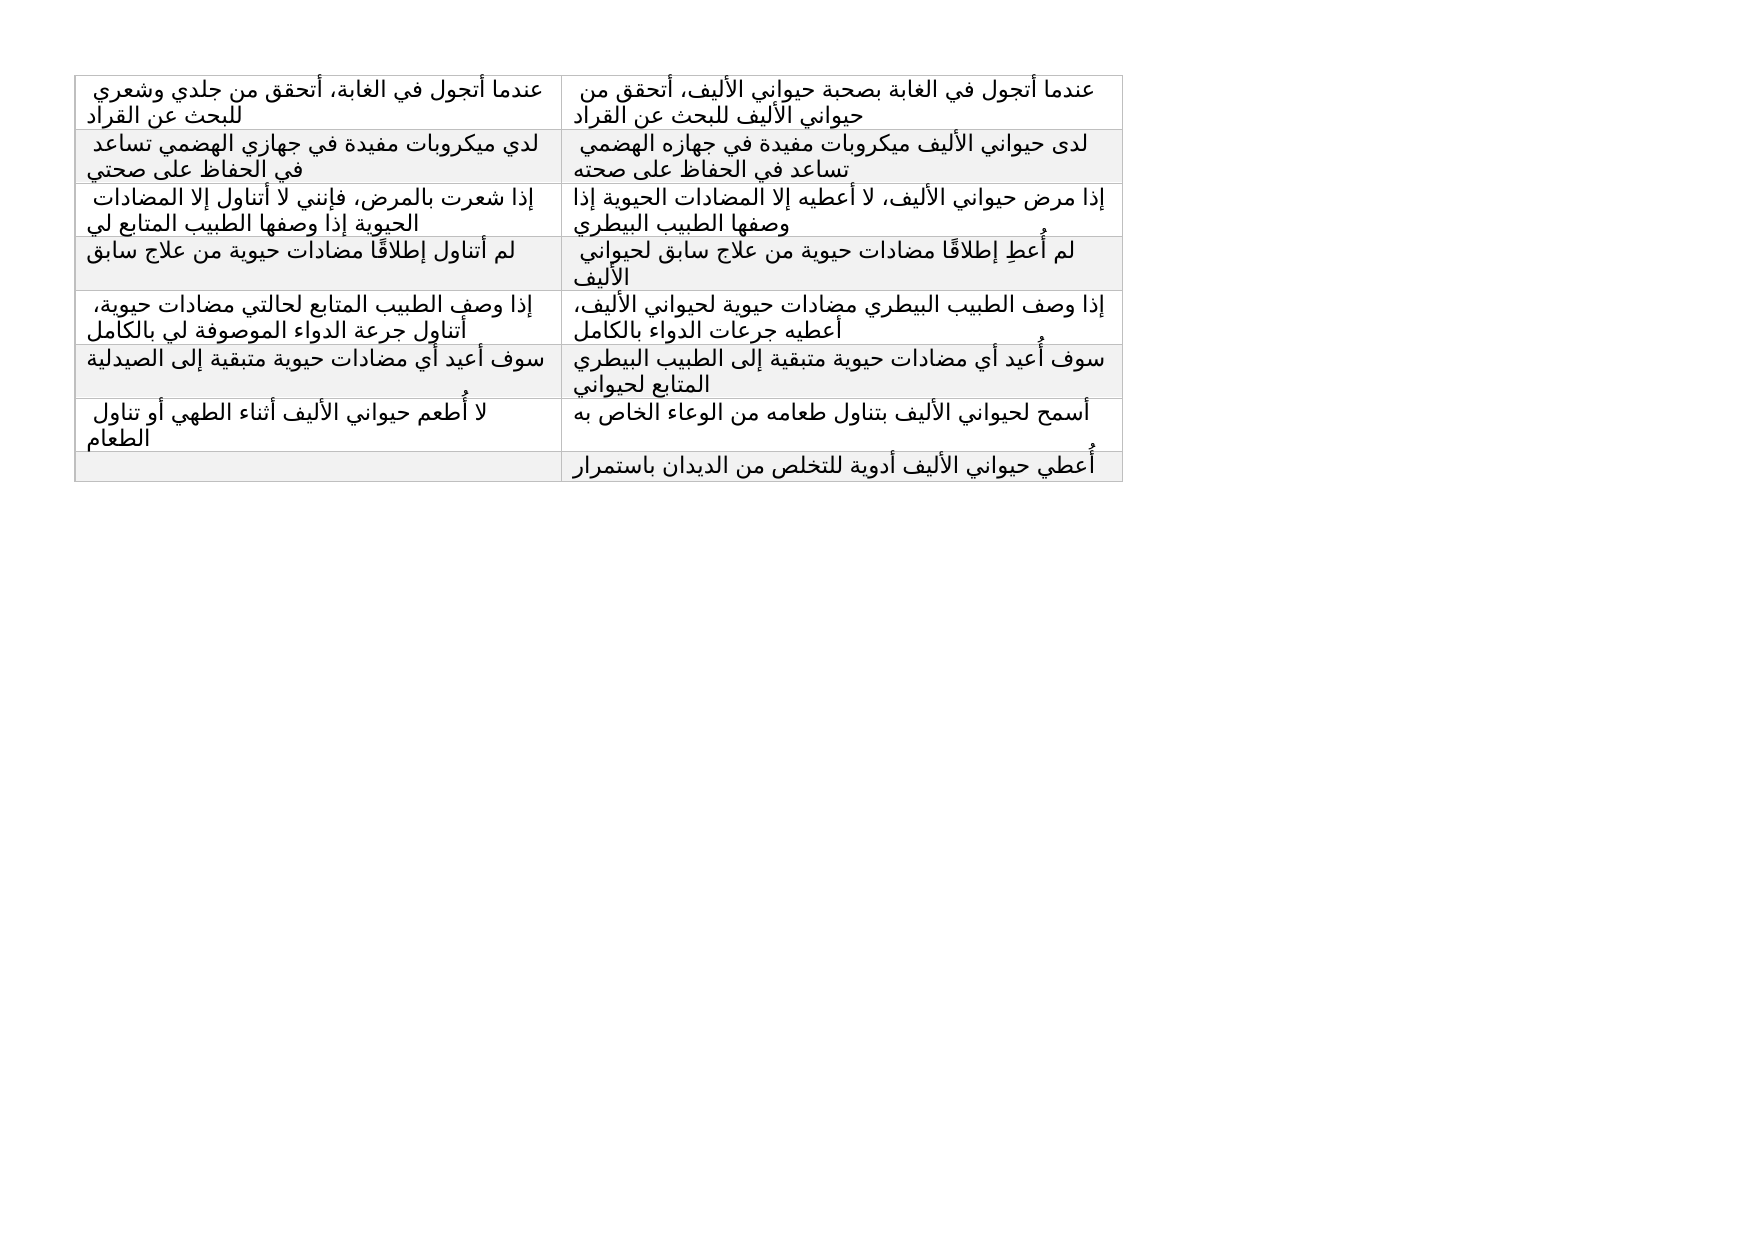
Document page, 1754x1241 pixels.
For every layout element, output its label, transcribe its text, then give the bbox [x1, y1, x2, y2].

table_cell لدى حيواني الأليف ميكروبات مفيدة في جهازه الهضمي تساعد في الحفاظ على صحته [562, 130, 1122, 182]
table_cell إذا وصف الطبيب البيطري مضادات حيوية لحيواني الأليف، أعطيه جرعات الدواء بالكامل [562, 291, 1122, 344]
table_cell إذا شعرت بالمرض، فإنني لا أتناول إلا المضادات الحيوية إذا وصفها الطبيب المتابع لي [76, 184, 561, 236]
table_cell إذا مرض حيواني الأليف، لا أعطيه إلا المضادات الحيوية إذا وصفها الطبيب البيطري [562, 184, 1122, 236]
table_cell لم أُعطِ إطلاقًا مضادات حيوية من علاج سابق لحيواني الأليف [562, 237, 1122, 290]
table_cell سوف أُعيد أي مضادات حيوية متبقية إلى الطبيب البيطري المتابع لحيواني [562, 345, 1122, 397]
table_cell أسمح لحيواني الأليف بتناول طعامه من الوعاء الخاص به [562, 399, 1122, 451]
table_cell [76, 452, 561, 481]
table_cell أُعطي حيواني الأليف أدوية للتخلص من الديدان باستمرار [562, 452, 1122, 481]
table_cell عندما أتجول في الغابة بصحبة حيواني الأليف، أتحقق من حيواني الأليف للبحث عن القراد [562, 76, 1122, 129]
table_cell لم أتناول إطلاقًا مضادات حيوية من علاج سابق [76, 237, 561, 290]
table_cell إذا وصف الطبيب المتابع لحالتي مضادات حيوية، أتناول جرعة الدواء الموصوفة لي بالكامل [76, 291, 561, 344]
table_cell سوف أعيد أي مضادات حيوية متبقية إلى الصيدلية [76, 345, 561, 397]
table_cell لا أُطعم حيواني الأليف أثناء الطهي أو تناول الطعام [76, 399, 561, 451]
table_cell لدي ميكروبات مفيدة في جهازي الهضمي تساعد في الحفاظ على صحتي [76, 130, 561, 182]
table_cell عندما أتجول في الغابة، أتحقق من جلدي وشعري للبحث عن القراد [76, 76, 561, 129]
